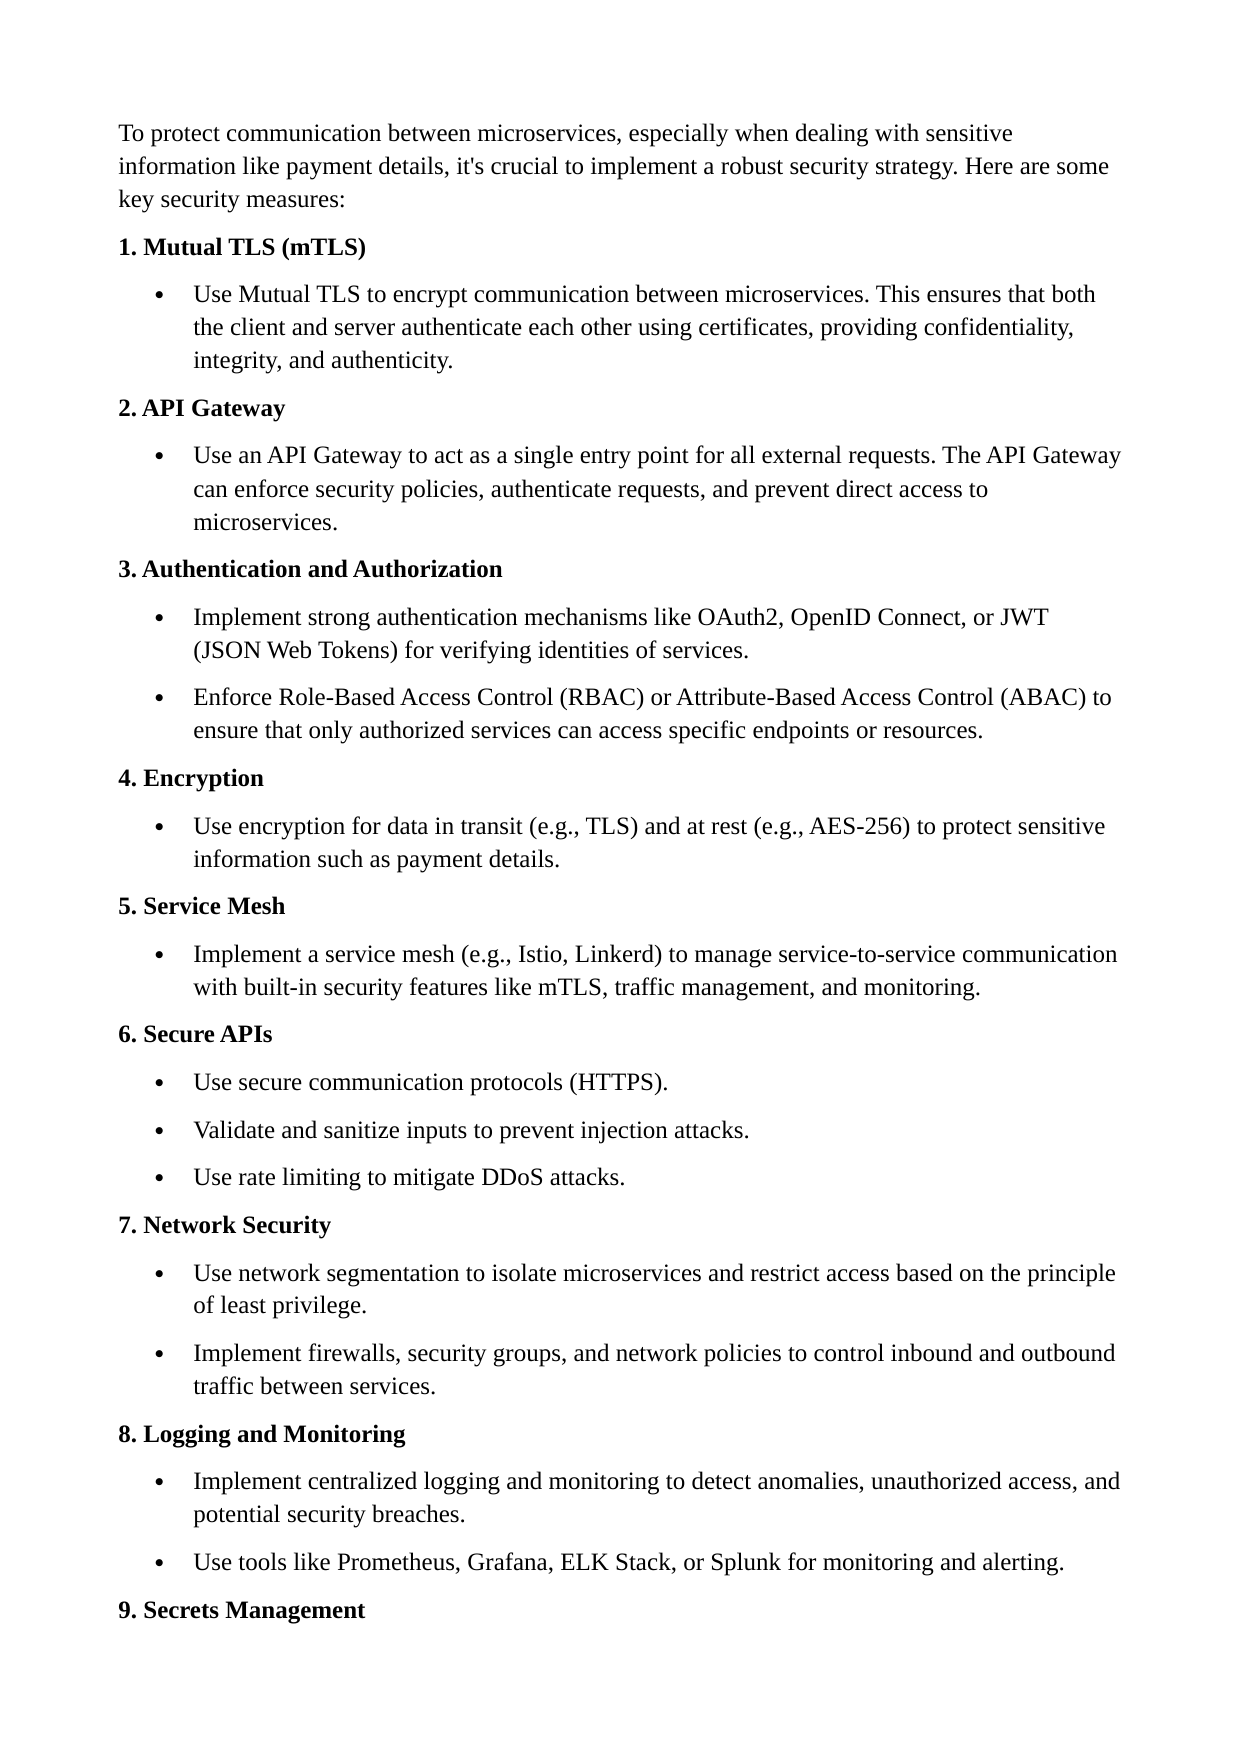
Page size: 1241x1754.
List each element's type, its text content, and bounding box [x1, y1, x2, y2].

text 1. Mutual TLS (mTLS) [118, 232, 1122, 261]
text 9. Secrets Management [118, 1595, 1122, 1623]
list Validate and sanitize inputs to prevent injection attacks. [156, 1115, 1122, 1143]
list Implement firewalls, security groups, and network policies to control inbound and outbound traffic between services. [156, 1338, 1122, 1400]
list Use tools like Prometheus, Grafana, ELK Stack, or Splunk for monitoring and alerting. [156, 1547, 1122, 1576]
list Enforce Role-Based Access Control (RBAC) or Attribute-Based Access Control (ABAC) to ensure that only authorized services can access specific endpoints or resources. [156, 682, 1122, 744]
text 2. API Gateway [118, 393, 1122, 422]
list Use Mutual TLS to encrypt communication between microservices. This ensures that both the client and server authenticate each other using certificates, providing confidentiality, integrity, and authenticity. [156, 279, 1122, 374]
list Use rate limiting to mitigate DDoS attacks. [156, 1162, 1122, 1191]
list Implement centralized logging and monitoring to detect anomalies, unauthorized access, and potential security breaches. [156, 1466, 1122, 1528]
text 8. Logging and Monitoring [118, 1419, 1122, 1448]
list Use encryption for data in transit (e.g., TLS) and at rest (e.g., AES-256) to protect sensitive information such as payment details. [156, 811, 1122, 872]
text 6. Secure APIs [118, 1019, 1122, 1048]
list Implement strong authentication mechanisms like OAuth2, OpenID Connect, or JWT (JSON Web Tokens) for verifying identities of services. [156, 602, 1122, 664]
text 7. Network Security [118, 1210, 1122, 1239]
list Implement a service mesh (e.g., Istio, Linkerd) to manage service-to-service communication with built-in security features like mTLS, traffic management, and monitoring. [156, 939, 1122, 1001]
list Use network segmentation to isolate microservices and restrict access based on the principle of least privilege. [156, 1258, 1122, 1319]
list Use an API Gateway to act as a single entry point for all external requests. The API Gateway can enforce security policies, authenticate requests, and prevent direct access to microservices. [156, 441, 1122, 535]
list Use secure communication protocols (HTTPS). [156, 1067, 1122, 1096]
text 5. Service Mesh [118, 891, 1122, 920]
text 4. Encryption [118, 763, 1122, 792]
text 3. Authentication and Authorization [118, 554, 1122, 583]
text To protect communication between microservices, especially when dealing with sensitive information like payment details, it's crucial to implement a robust security strategy. Here are some key security measures: [118, 118, 1122, 213]
